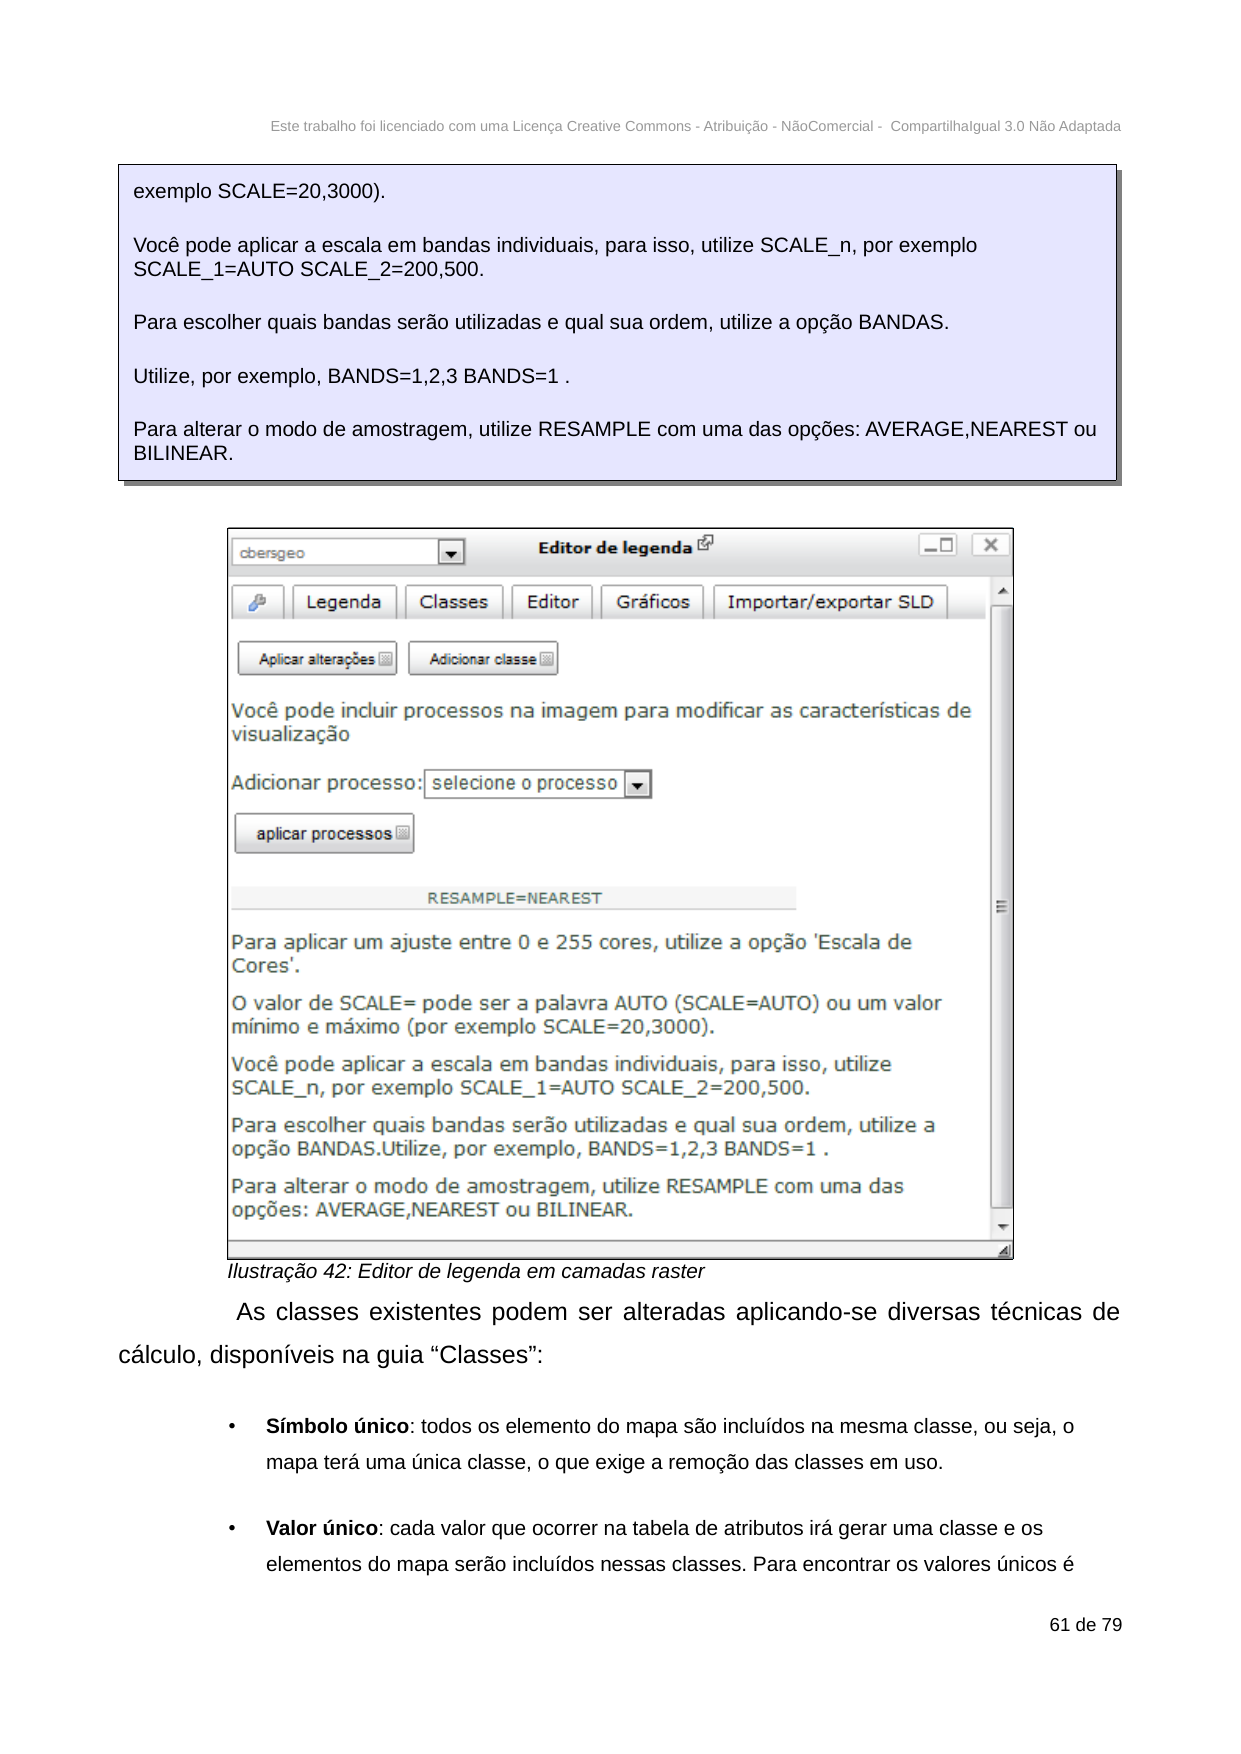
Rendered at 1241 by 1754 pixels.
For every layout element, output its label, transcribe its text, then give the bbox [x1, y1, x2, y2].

picture [228, 529, 1013, 1259]
text Para escolher quais bandas serão utilizadas e qual sua ordem, utilize a opção BANDAS. [119, 295, 1116, 334]
text Utilize, por exemplo, BANDS=1,2,3 BANDS=1 . [119, 349, 1116, 387]
text Para alterar o modo de amostragem, utilize RESAMPLE com uma das opções: AVERAGE,NEAREST ou BILINEAR. [119, 402, 1116, 480]
text Você pode aplicar a escala em bandas individuais, para isso, utilize SCALE_n, por exemplo SCALE_1=AUTO SCALE_2=200,500. [119, 218, 1116, 281]
text As classes existentes podem ser alteradas aplicando-se diversas técnicas de cálculo, disponíveis na guia “Classes”: [118, 515, 1122, 1369]
text Ilustração 42: Editor de legenda em camadas raster [227, 1260, 1013, 1283]
list Símbolo único: todos os elemento do mapa são incluídos na mesma classe, ou seja, o mapa terá uma única classe, o que exige a remoção das classes em uso. [228, 1414, 1122, 1474]
text exemplo SCALE=20,3000). [119, 165, 1116, 203]
list Valor único: cada valor que ocorrer na tabela de atributos irá gerar uma classe e os elementos do mapa serão incluídos nessas classes. Para encontrar os valores únicos é [228, 1516, 1122, 1576]
